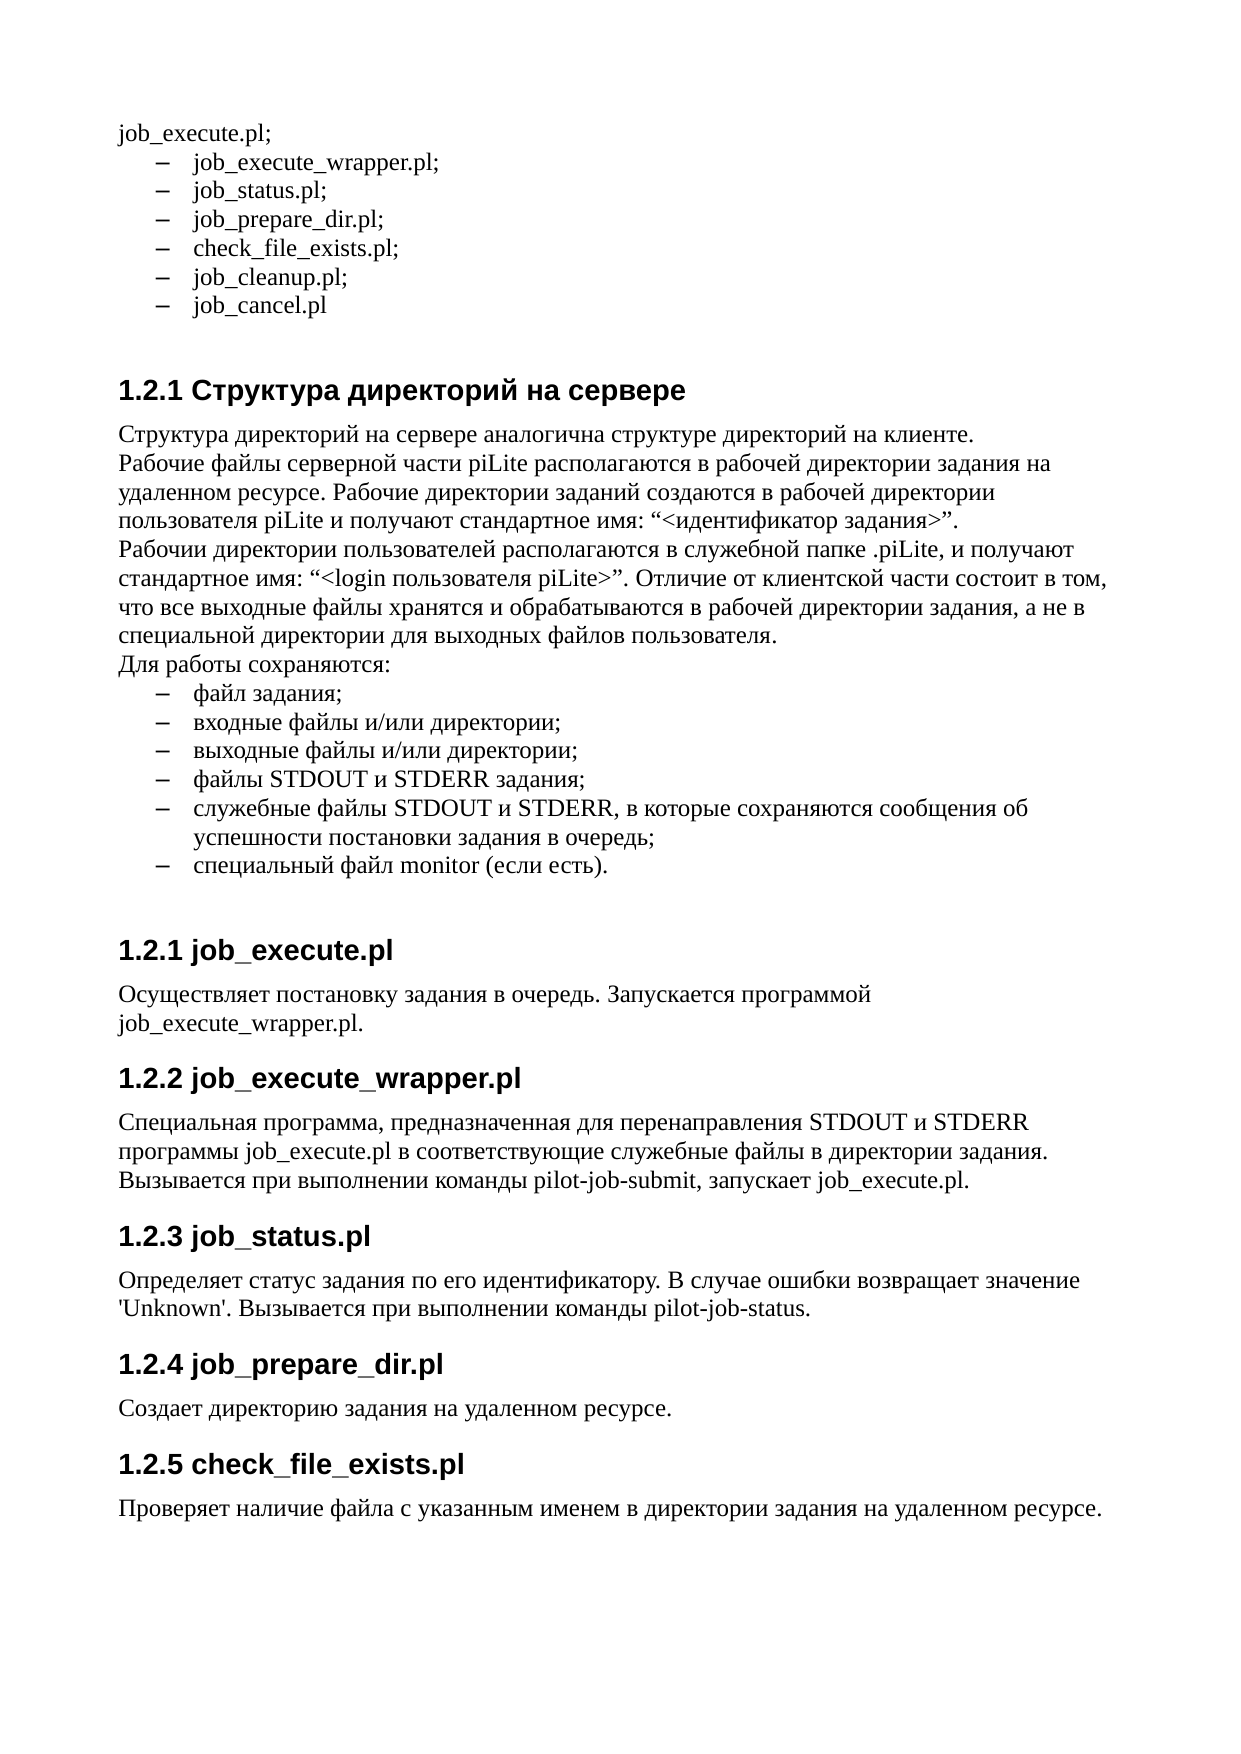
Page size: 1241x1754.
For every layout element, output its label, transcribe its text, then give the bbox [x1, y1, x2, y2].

text Структура директорий на сервере аналогична структуре директорий на клиенте. [118, 419, 1122, 448]
text Рабочии директории пользователей располагаются в служебной папке .piLite, и получают стандартное имя: “<login пользователя piLite>”. Отличие от клиентской части состоит в том, что все выходные файлы хранятся и обрабатываются в рабочей директории задания, а не в специальной директории для выходных файлов пользователя. [118, 534, 1122, 649]
text Определяет статус задания по его идентификатору. В случае ошибки возвращает значение 'Unknown'. Вызывается при выполнении команды pilot-job-status. [118, 1265, 1122, 1322]
subtitle 1.2.4 job_prepare_dir.pl [118, 1347, 1122, 1381]
list job_cancel.pl [156, 291, 1122, 319]
subtitle 1.2.1 Структура директорий на сервере [118, 373, 1122, 407]
subtitle 1.2.1 job_execute.pl [118, 933, 1122, 966]
text Специальная программа, предназначенная для перенаправления STDOUT и STDERR программы job_execute.pl в соответствующие служебные файлы в директории задания. Вызывается при выполнении команды pilot-job-submit, запускает job_execute.pl. [118, 1107, 1122, 1194]
list job_execute_wrapper.pl; [156, 147, 1122, 176]
list job_cleanup.pl; [156, 262, 1122, 291]
list файлы STDOUT и STDERR задания; [156, 764, 1122, 793]
list выходные файлы и/или директории; [156, 735, 1122, 764]
text Для работы сохраняются: [118, 649, 1122, 678]
text Создает директорию задания на удаленном ресурсе. [118, 1393, 1122, 1422]
subtitle 1.2.2 job_execute_wrapper.pl [118, 1061, 1122, 1095]
list job_status.pl; [156, 176, 1122, 204]
list файл задания; [156, 678, 1122, 707]
list служебные файлы STDOUT и STDERR, в которые сохраняются сообщения об успешности постановки задания в очередь; [156, 793, 1122, 850]
text job_execute.pl; [118, 118, 1122, 147]
list job_prepare_dir.pl; [156, 204, 1122, 233]
list входные файлы и/или директории; [156, 707, 1122, 735]
text Рабочие файлы серверной части piLite располагаются в рабочей директории задания на удаленном ресурсе. Рабочие директории заданий создаются в рабочей директории пользователя piLite и получают стандартное имя: “<идентификатор задания>”. [118, 448, 1122, 534]
subtitle 1.2.3 job_status.pl [118, 1219, 1122, 1252]
list специальный файл monitor (если есть). [156, 850, 1122, 879]
subtitle 1.2.5 check_file_exists.pl [118, 1447, 1122, 1481]
list check_file_exists.pl; [156, 233, 1122, 262]
text Осуществляет постановку задания в очередь. Запускается программой job_execute_wrapper.pl. [118, 979, 1122, 1036]
text Проверяет наличие файла с указанным именем в директории задания на удаленном ресурсе. [118, 1493, 1122, 1522]
